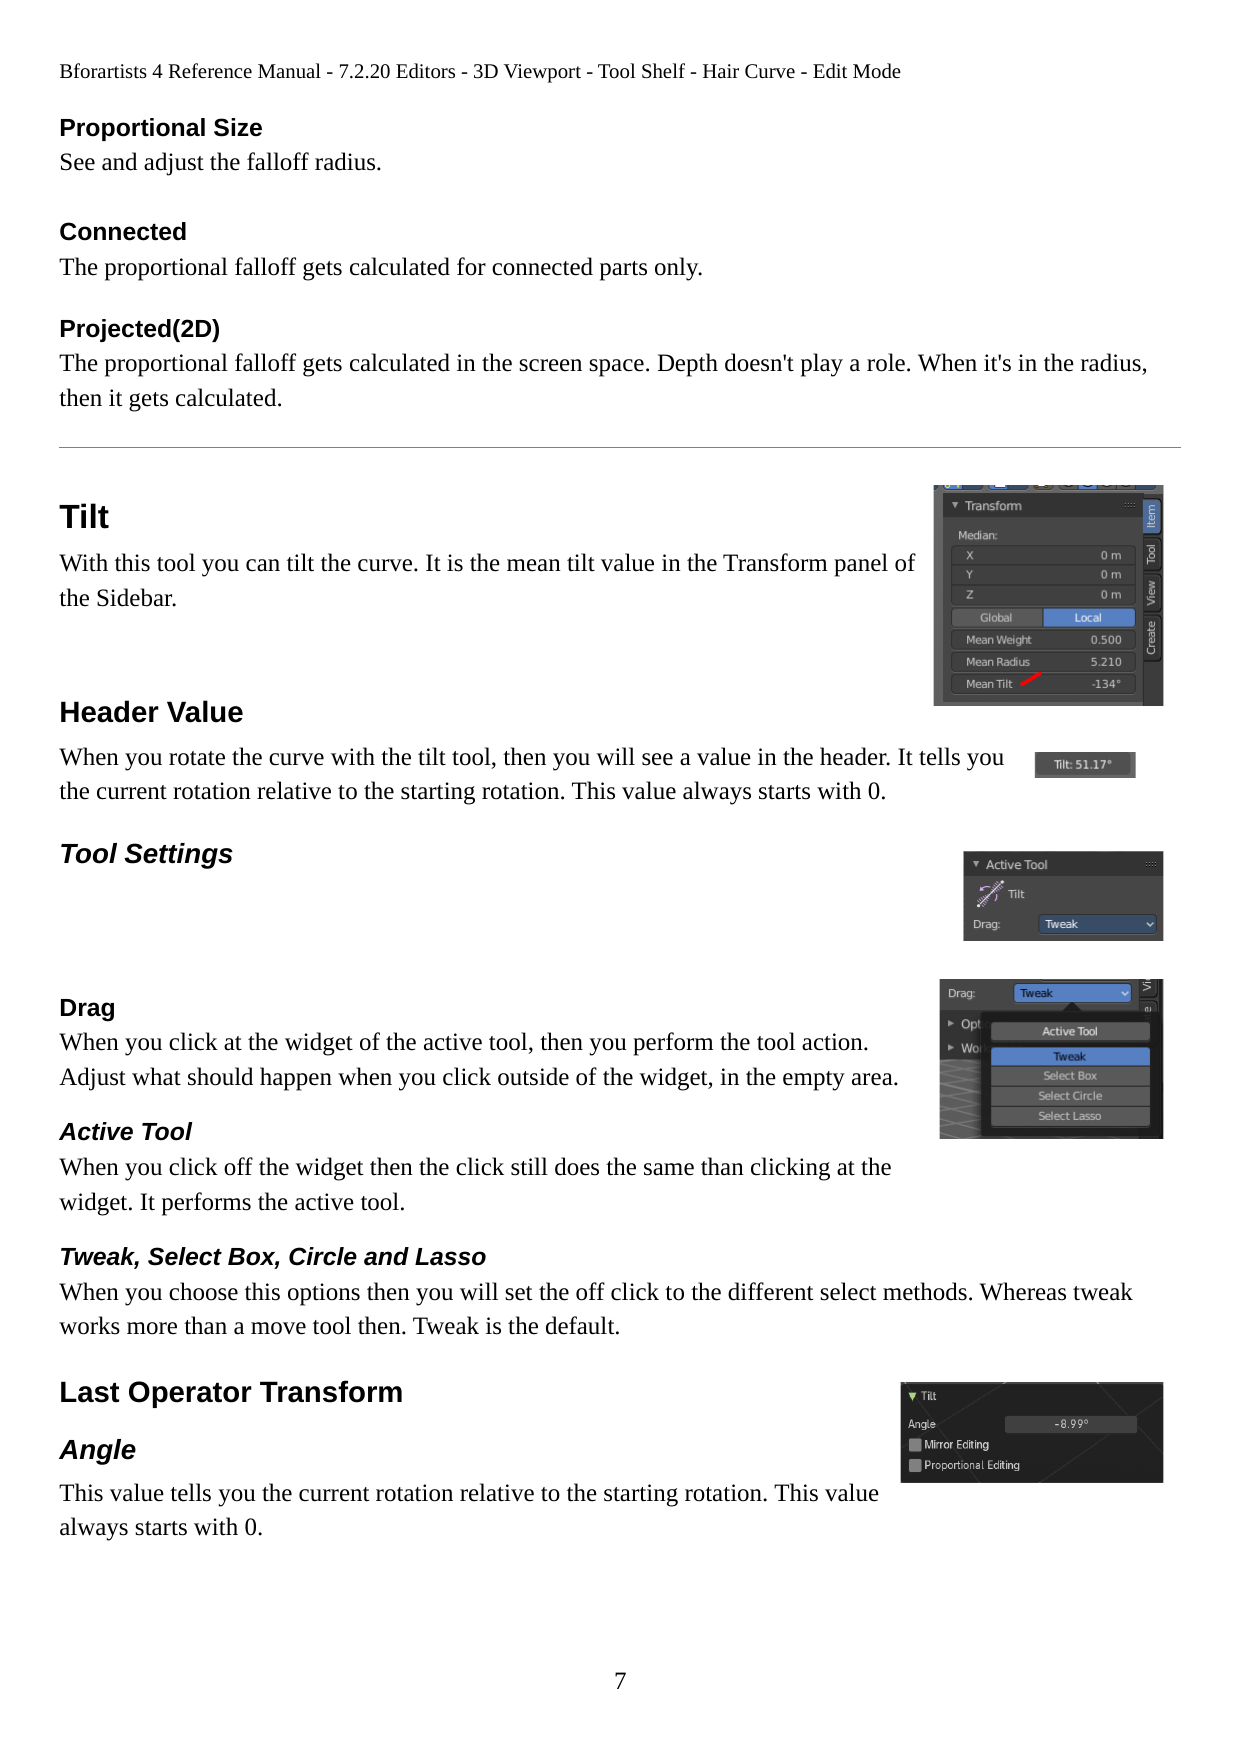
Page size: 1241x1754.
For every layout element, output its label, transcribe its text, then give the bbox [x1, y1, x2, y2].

text When you choose this options then you will set the off click to the different select methods. Whereas tweak works more than a move tool then. Tweak is the default. [59, 1277, 1181, 1340]
text The proportional falloff gets calculated in the screen space. Depth doesn't play a role. When it's in the radius, then it gets calculated. [59, 348, 1181, 412]
text See and adjust the falloff radius. [59, 147, 1181, 176]
subtitle [1164, 497, 1181, 536]
subtitle Last Operator Transform [59, 1375, 1181, 1408]
subtitle Tweak, Select Box, Circle and Lasso [59, 1242, 1181, 1270]
picture [1034, 752, 1136, 778]
subtitle Projected(2D) [59, 314, 1181, 342]
subtitle Connected [59, 217, 1181, 246]
subtitle Proportional Size [59, 113, 1181, 141]
subtitle Tool Settings [59, 838, 1181, 869]
picture [933, 485, 1164, 706]
subtitle [1164, 1433, 1181, 1465]
text When you rotate the curve with the tilt tool, then you will see a value in the header. It tells you the current rotation relative to the starting rotation. This value always starts with 0. [59, 742, 1181, 805]
subtitle Angle [59, 1433, 900, 1465]
subtitle Active Tool [59, 1117, 1181, 1146]
text When you click off the widget then the click still does the same than clicking at the widget. It performs the active tool. [59, 1152, 1181, 1215]
picture [900, 1382, 1164, 1483]
subtitle Drag [59, 993, 939, 1021]
text With this tool you can tilt the curve. It is the mean tilt value in the Transform panel of the Sidebar. [59, 548, 933, 611]
subtitle [1164, 993, 1181, 1021]
text When you click at the widget of the active tool, then you perform the tool action. Adjust what should happen when you click outside of the widget, in the empty area. [59, 1027, 939, 1091]
subtitle Tilt [59, 497, 933, 536]
subtitle Header Value [59, 695, 1181, 729]
picture [963, 851, 1164, 941]
text This value tells you the current rotation relative to the starting rotation. This value always starts with 0. [59, 1478, 1181, 1541]
picture [939, 979, 1164, 1139]
text The proportional falloff gets calculated for connected parts only. [59, 252, 1181, 281]
